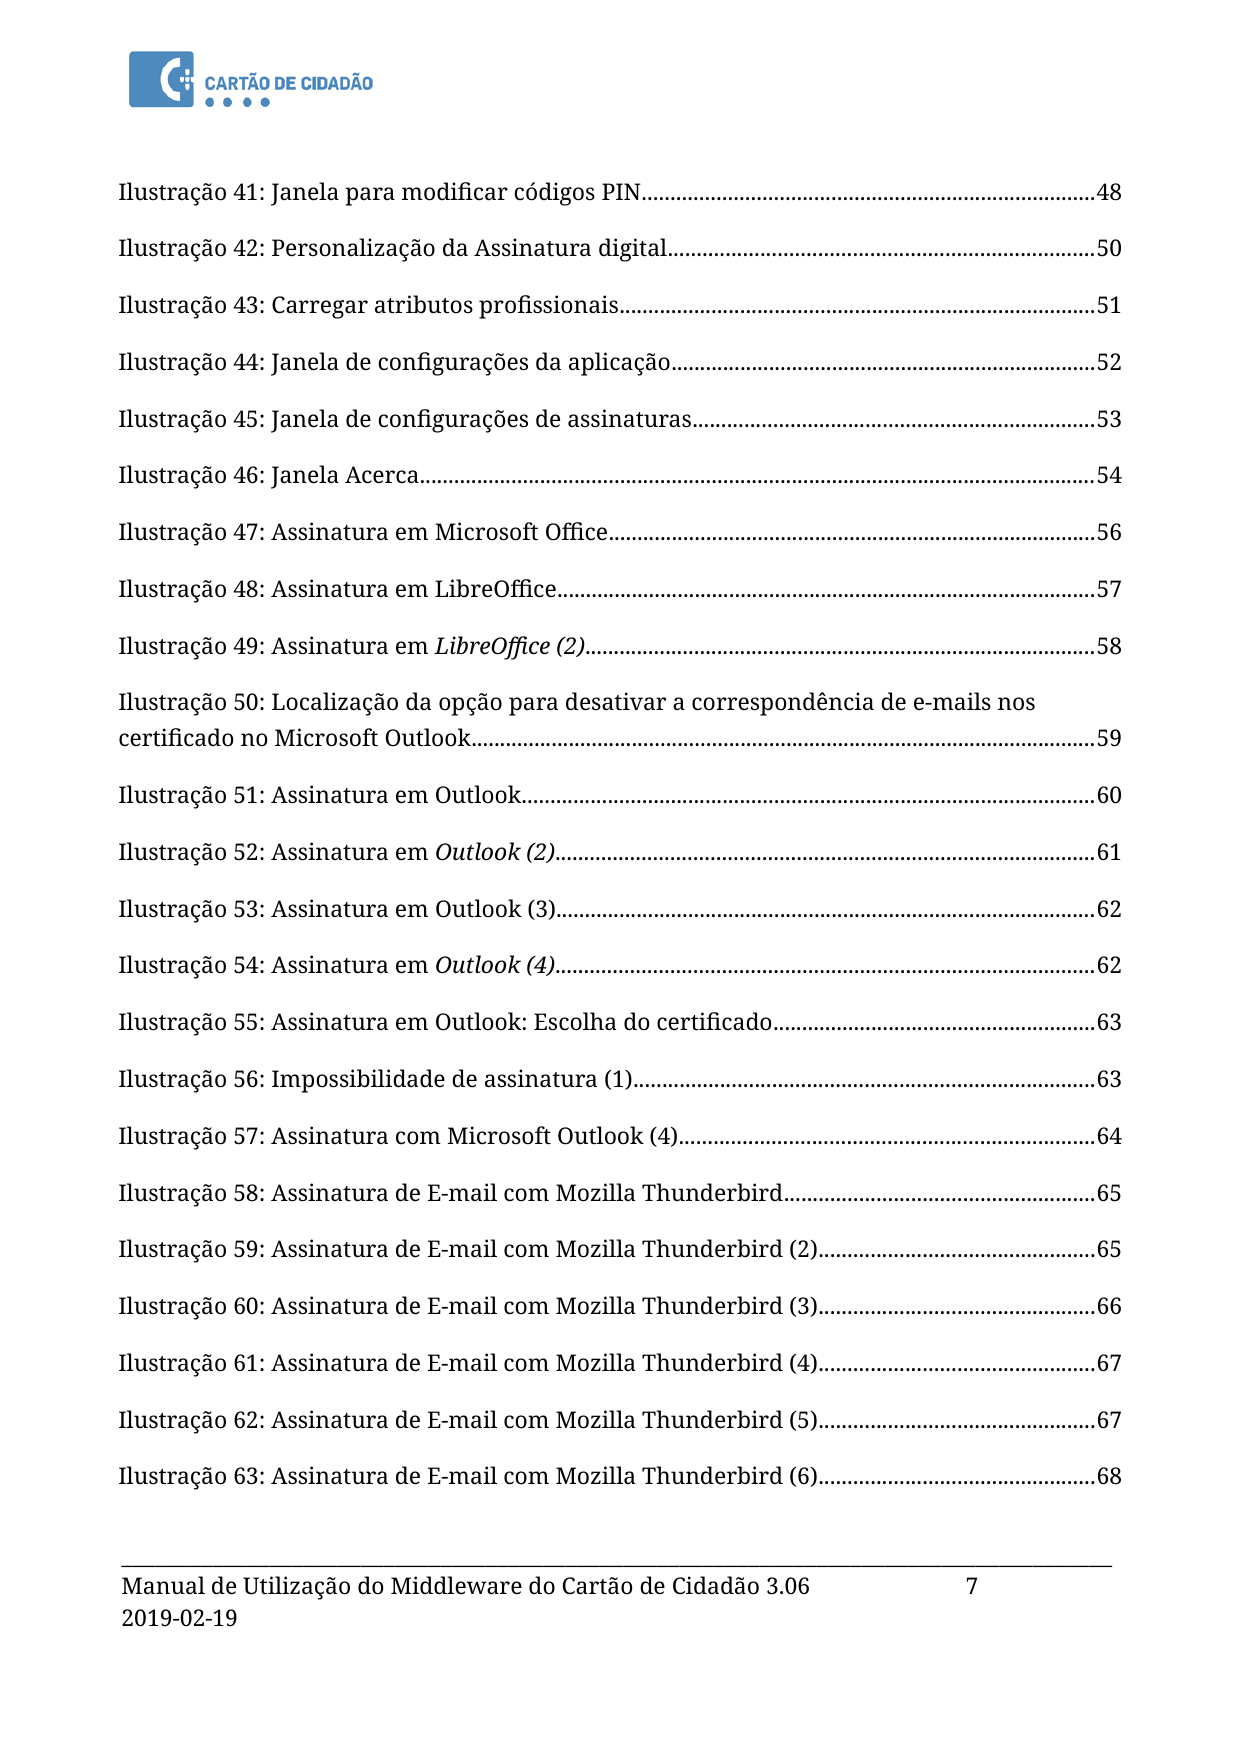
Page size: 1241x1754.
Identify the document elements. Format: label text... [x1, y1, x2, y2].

text Ilustração 45: Janela de configurações de assinaturas 53 [118, 402, 1122, 434]
text Ilustração 48: Assinatura em LibreOffice 57 [118, 573, 1122, 604]
text Ilustração 44: Janela de configurações da aplicação 52 [118, 346, 1122, 377]
text Ilustração 59: Assinatura de E-mail com Mozilla Thunderbird (2) 65 [118, 1233, 1122, 1264]
text Ilustração 54: Assinatura em Outlook (4) 62 [118, 949, 1122, 981]
text Ilustração 47: Assinatura em Microsoft Office 56 [118, 516, 1122, 547]
text Ilustração 61: Assinatura de E-mail com Mozilla Thunderbird (4) 67 [118, 1347, 1122, 1378]
text Ilustração 49: Assinatura em LibreOffice (2) 58 [118, 629, 1122, 661]
text Ilustração 57: Assinatura com Microsoft Outlook (4) 64 [118, 1120, 1122, 1151]
text Ilustração 46: Janela Acerca 54 [118, 459, 1122, 491]
text Ilustração 60: Assinatura de E-mail com Mozilla Thunderbird (3) 66 [118, 1290, 1122, 1321]
text Ilustração 50: Localização da opção para desativar a correspondência de e-mails nos certificado no Microsoft Outlook 59 [118, 686, 1122, 753]
text Ilustração 52: Assinatura em Outlook (2) 61 [118, 836, 1122, 867]
text Ilustração 58: Assinatura de E-mail com Mozilla Thunderbird 65 [118, 1176, 1122, 1208]
text Ilustração 43: Carregar atributos profissionais 51 [118, 289, 1122, 320]
picture [127, 45, 420, 115]
text Ilustração 53: Assinatura em Outlook (3) 62 [118, 893, 1122, 924]
text Ilustração 41: Janela para modificar códigos PIN 48 [118, 175, 1122, 207]
text Ilustração 55: Assinatura em Outlook: Escolha do certificado 63 [118, 1006, 1122, 1037]
text Ilustração 42: Personalização da Assinatura digital 50 [118, 232, 1122, 263]
text Ilustração 63: Assinatura de E-mail com Mozilla Thunderbird (6) 68 [118, 1460, 1122, 1492]
text Ilustração 56: Impossibilidade de assinatura (1) 63 [118, 1063, 1122, 1094]
text Ilustração 51: Assinatura em Outlook 60 [118, 779, 1122, 810]
text Ilustração 62: Assinatura de E-mail com Mozilla Thunderbird (5) 67 [118, 1403, 1122, 1435]
